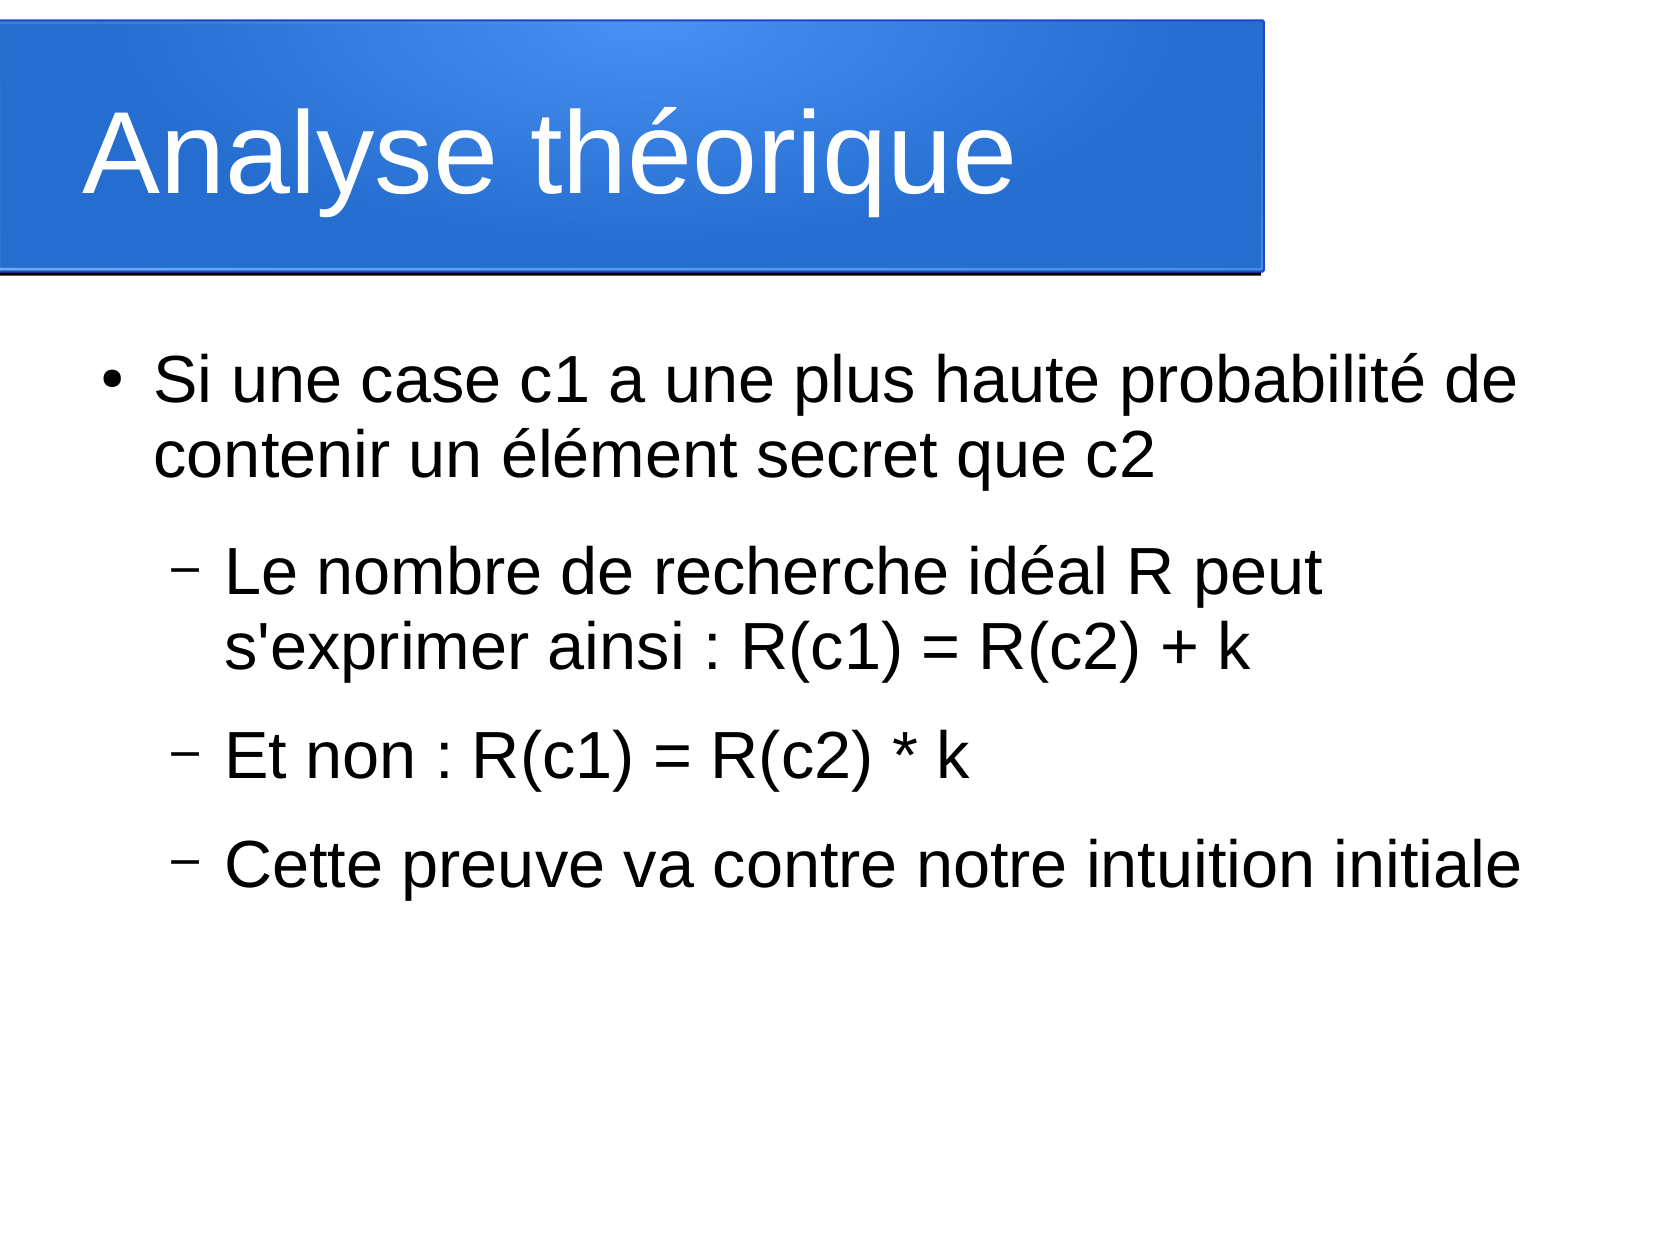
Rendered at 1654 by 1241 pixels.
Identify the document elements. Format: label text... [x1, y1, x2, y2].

title Analyse théorique [82, 49, 1250, 257]
list Si une case c1 a une plus haute probabilité de contenir un élément secret que c2 Le nombre de recherche idéal R peut s'exprimer ainsi : R(c1) = R(c2) + k Et non : R(c1) = R(c2) * k Cette preuve va contre notre intuition initiale [82, 342, 1538, 1062]
